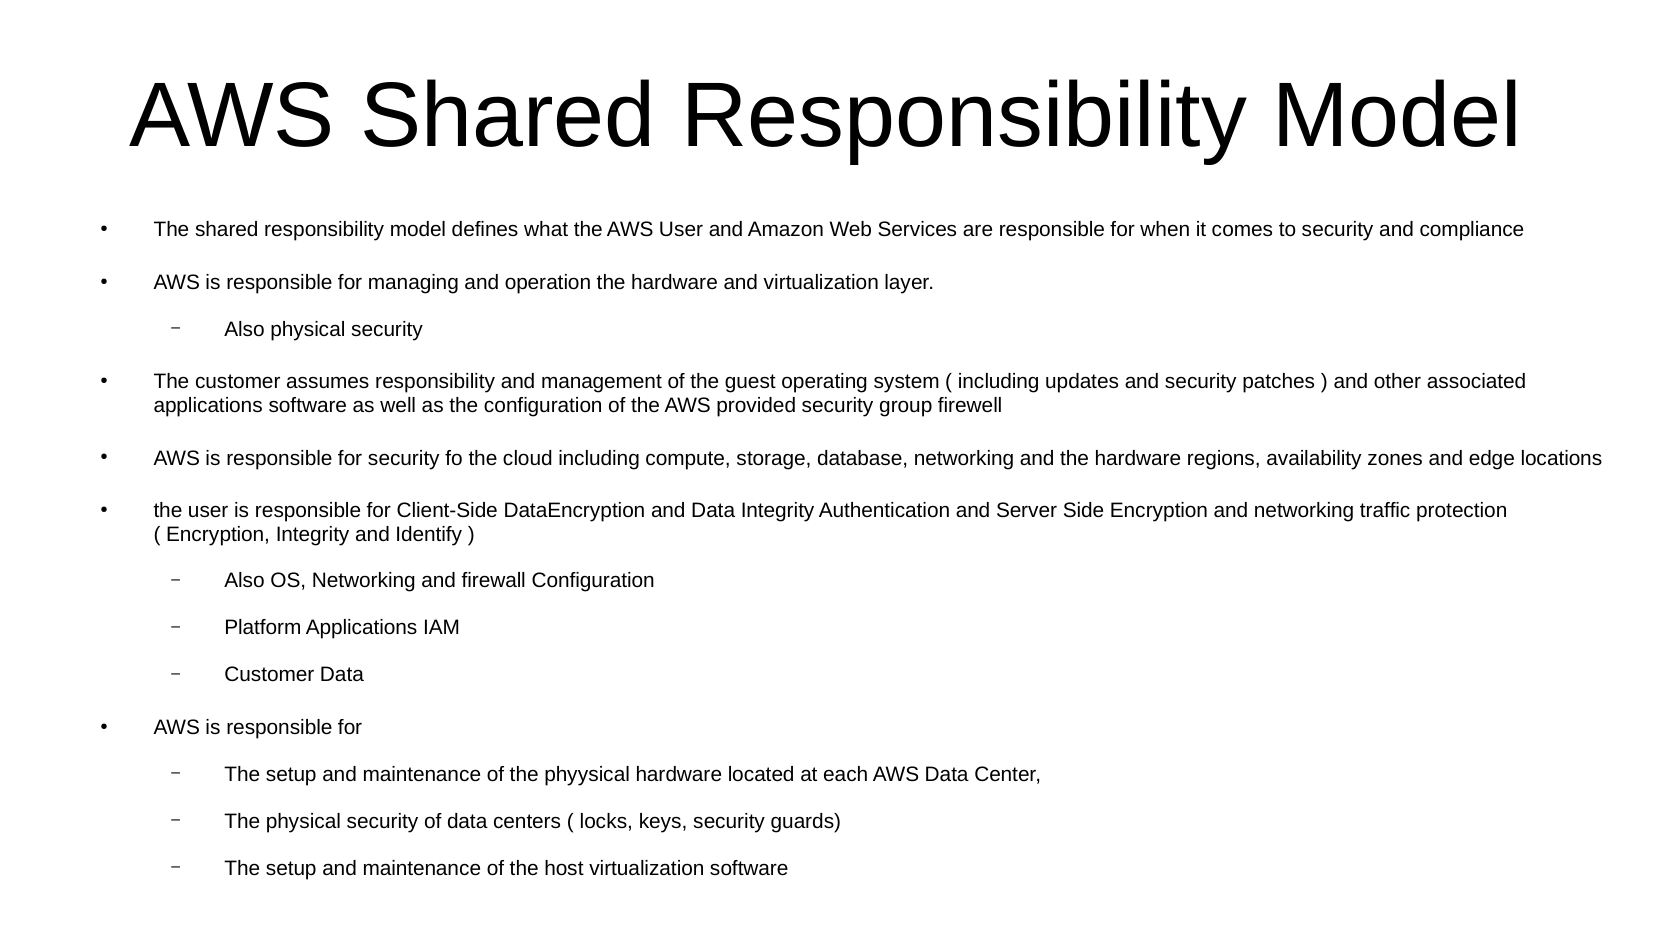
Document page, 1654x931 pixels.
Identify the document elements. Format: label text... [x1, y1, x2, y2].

list The shared responsibility model defines what the AWS User and Amazon Web Services are responsible for when it comes to security and compliance AWS is responsible for managing and operation the hardware and virtualization layer. Also physical security The customer assumes responsibility and management of the guest operating system ( including updates and security patches ) and other associated applications software as well as the configuration of the AWS provided security group firewell AWS is responsible for security fo the cloud including compute, storage, database, networking and the hardware regions, availability zones and edge locations the user is responsible for Client-Side DataEncryption and Data Integrity Authentication and Server Side Encryption and networking traffic protection ( Encryption, Integrity and Identify ) Also OS, Networking and firewall Configuration Platform Applications IAM Customer Data AWS is responsible for The setup and maintenance of the phyysical hardware located at each AWS Data Center, The physical security of data centers ( locks, keys, security guards) The setup and maintenance of the host virtualization software [82, 217, 1636, 916]
title AWS Shared Responsibility Model [82, 37, 1571, 193]
